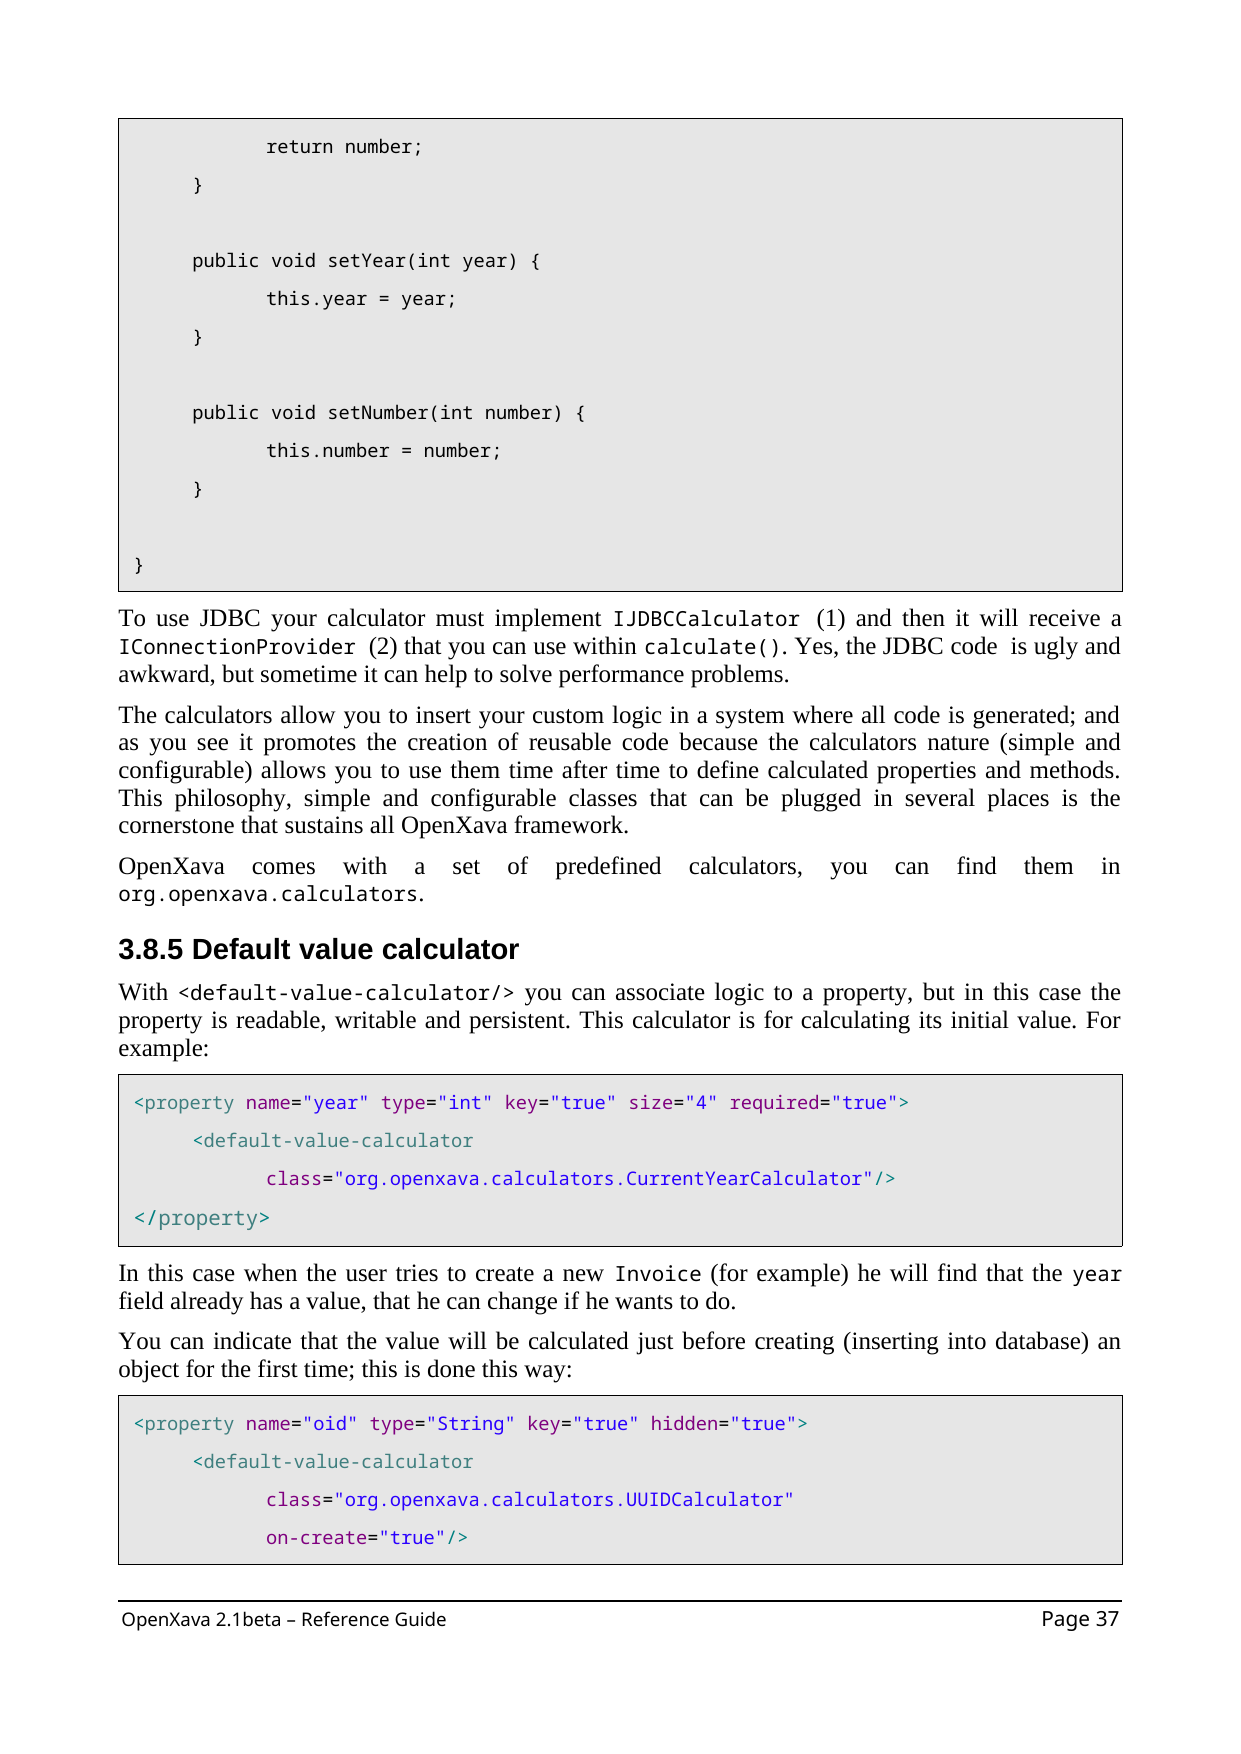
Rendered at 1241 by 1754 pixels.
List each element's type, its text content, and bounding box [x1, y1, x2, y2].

text on-create="true"/> [119, 1509, 1122, 1564]
text In this case when the user tries to create a new Invoice (for example) he will find that the year field already has a value, that he can change if he wants to do. [118, 1259, 1122, 1315]
text } [119, 460, 1122, 498]
text } [119, 308, 1122, 346]
text return number; [119, 119, 1122, 156]
text } [119, 536, 1122, 591]
text </property> [119, 1188, 1122, 1246]
text } [119, 156, 1122, 194]
text To use JDBC your calculator must implement IJDBCCalculator (1) and then it will receive a IConnectionProvider (2) that you can use within calculate(). Yes, the JDBC code is ugly and awkward, but sometime it can help to solve performance problems. [118, 604, 1122, 688]
text The calculators allow you to insert your custom logic in a system where all code is generated; and as you see it promotes the creation of reusable code because the calculators nature (simple and configurable) allows you to use them time after time to define calculated properties and methods. This philosophy, simple and configurable classes that can be plugged in several places is the cornerstone that sustains all OpenXava framework. [118, 701, 1122, 839]
text With <default-value-calculator/> you can associate logic to a property, but in this case the property is readable, writable and persistent. This calculator is for calculating its initial value. For example: [118, 978, 1122, 1062]
text <default-value-calculator [119, 1112, 1122, 1150]
text class="org.openxava.calculators.UUIDCalculator" [119, 1471, 1122, 1509]
text class="org.openxava.calculators.CurrentYearCalculator"/> [119, 1150, 1122, 1188]
text OpenXava comes with a set of predefined calculators, you can find them in org.openxava.calculators. [118, 852, 1122, 908]
subtitle Default value calculator [118, 933, 1122, 966]
text <property name="year" type="int" key="true" size="4" required="true"> [119, 1075, 1122, 1112]
text You can indicate that the value will be calculated just before creating (inserting into database) an object for the first time; this is done this way: [118, 1327, 1122, 1383]
text public void setYear(int year) { [119, 232, 1122, 270]
text <default-value-calculator [119, 1433, 1122, 1471]
text <property name="oid" type="String" key="true" hidden="true"> [119, 1396, 1122, 1433]
text this.number = number; [119, 422, 1122, 460]
text public void setNumber(int number) { [119, 384, 1122, 422]
text this.year = year; [119, 270, 1122, 308]
